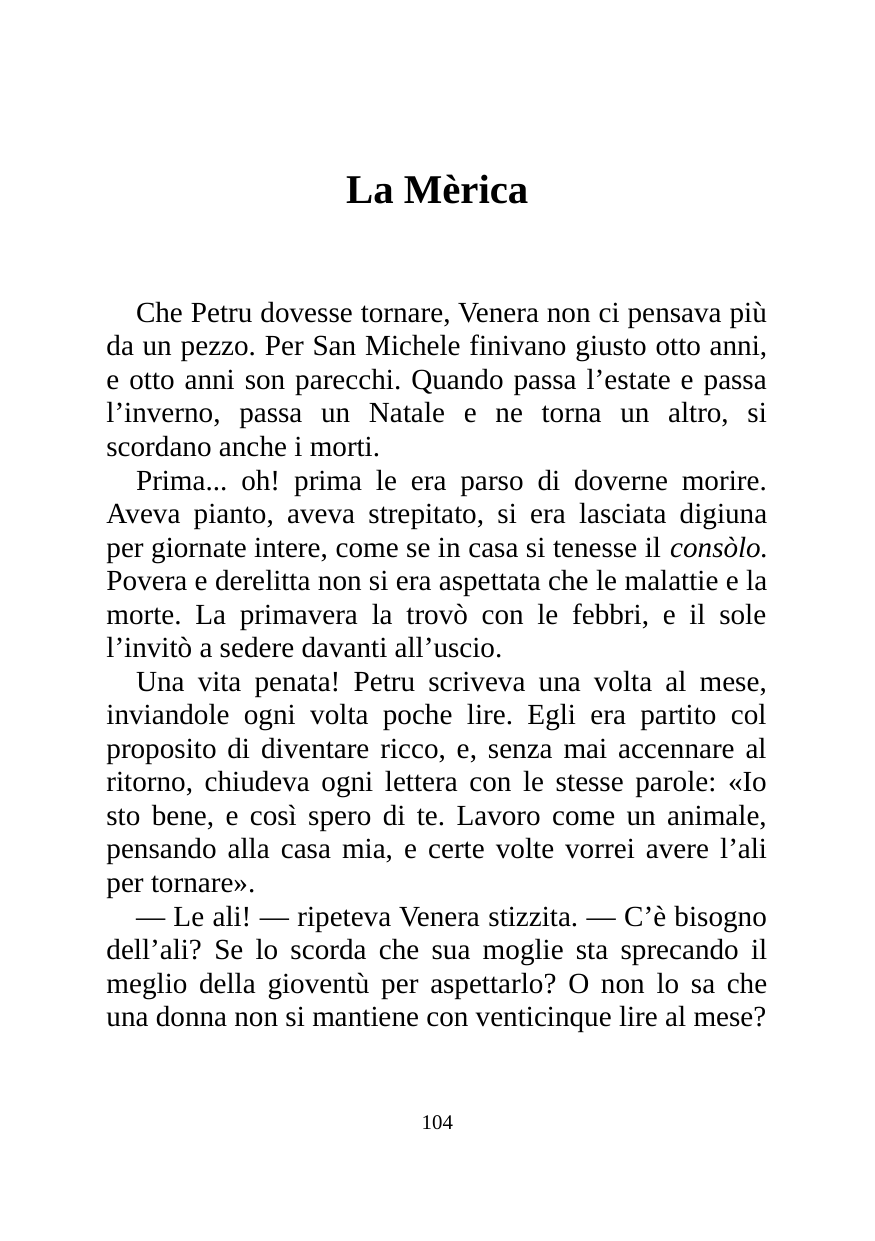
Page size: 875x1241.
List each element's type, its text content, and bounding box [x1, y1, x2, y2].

text Che Petru dovesse tornare, Venera non ci pensava più da un pezzo. Per San Michele finivano giusto otto anni, e otto anni son parecchi. Quando passa l’estate e passa l’inverno, passa un Natale e ne torna un altro, si scordano anche i morti. [106, 295, 768, 463]
text — Le ali! — ripeteva Venera stizzita. — C’è bisogno dell’ali? Se lo scorda che sua moglie sta sprecando il meglio della gioventù per aspettarlo? O non lo sa che una donna non si mantiene con venticinque lire al mese? [106, 899, 768, 1033]
text Una vita penata! Petru scriveva una volta al mese, inviandole ogni volta poche lire. Egli era partito col proposito di diventare ricco, e, senza mai accennare al ritorno, chiudeva ogni lettera con le stesse parole: «Io sto bene, e così spero di te. Lavoro come un animale, pensando alla casa mia, e certe volte vorrei avere l’ali per tornare». [106, 664, 768, 899]
text Prima... oh! prima le era parso di doverne morire. Aveva pianto, aveva strepitato, si era lasciata digiuna per giornate intere, come se in casa si tenesse il consòlo. Povera e derelitta non si era aspettata che le malattie e la morte. La primavera la trovò con le febbri, e il sole l’invitò a sedere davanti all’uscio. [106, 463, 768, 664]
subtitle La Mèrica [106, 165, 768, 212]
